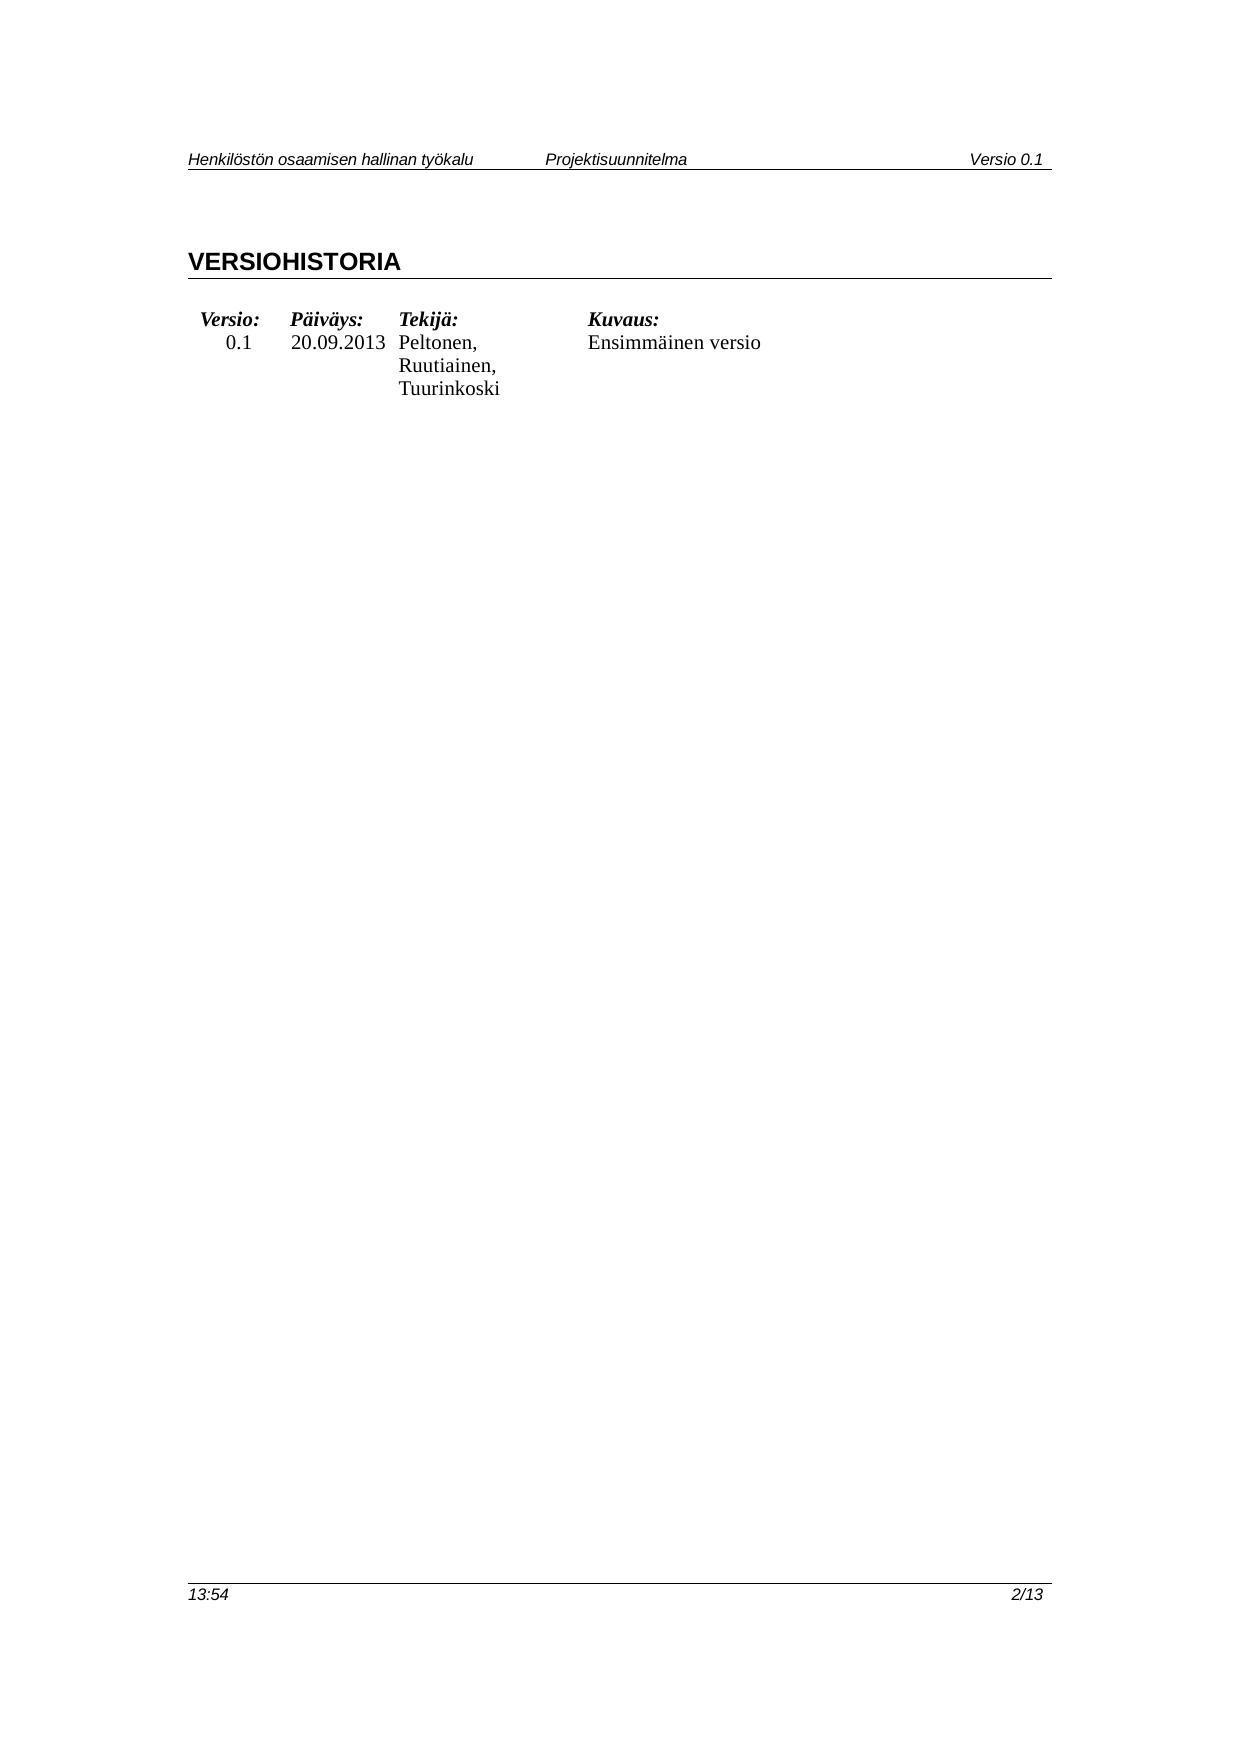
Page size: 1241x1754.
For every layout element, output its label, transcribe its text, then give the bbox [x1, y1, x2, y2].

table_cell [576, 538, 1052, 561]
table_cell [188, 676, 278, 699]
table_cell [278, 469, 387, 492]
table_cell [278, 699, 387, 722]
table_cell [387, 423, 576, 446]
table_cell [387, 699, 576, 722]
table_cell [576, 469, 1052, 492]
table_cell [278, 400, 387, 423]
table_cell [278, 492, 387, 515]
table_cell [576, 423, 1052, 446]
table_cell [278, 515, 387, 538]
table_cell Peltonen, Ruutiainen, Tuurinkoski [387, 331, 576, 400]
table_cell [278, 561, 387, 584]
table_cell [188, 723, 278, 745]
table_cell [278, 423, 387, 446]
table_cell [387, 676, 576, 699]
table_cell 0.1 [188, 331, 278, 400]
table_cell [387, 561, 576, 584]
table_cell [278, 769, 387, 791]
table_cell [387, 538, 576, 561]
table_header Päiväys: [278, 308, 387, 331]
table_cell 20.09.2013 [278, 331, 387, 400]
table_cell [278, 446, 387, 469]
table_cell [387, 515, 576, 538]
table_cell [188, 423, 278, 446]
table_cell [576, 723, 1052, 745]
table_cell Ensimmäinen versio [576, 331, 1052, 400]
table_cell [188, 653, 278, 676]
table_cell [387, 653, 576, 676]
table_cell [576, 515, 1052, 538]
table_cell [576, 446, 1052, 469]
table_cell [278, 538, 387, 561]
table_cell [576, 584, 1052, 607]
table_cell [188, 699, 278, 722]
table_cell [576, 676, 1052, 699]
table_cell [278, 745, 387, 768]
table_cell [188, 607, 278, 630]
table_cell [576, 400, 1052, 423]
table_header Kuvaus: [576, 308, 1052, 331]
table_cell [188, 630, 278, 653]
table_cell [188, 469, 278, 492]
table_cell [278, 723, 387, 745]
table_cell [387, 584, 576, 607]
table_cell [387, 400, 576, 423]
table_cell [188, 584, 278, 607]
table_cell [576, 745, 1052, 768]
table_cell [387, 492, 576, 515]
table_cell [387, 630, 576, 653]
table_cell [278, 676, 387, 699]
table_cell [278, 584, 387, 607]
table_cell [387, 469, 576, 492]
table_cell [576, 630, 1052, 653]
table_cell [278, 607, 387, 630]
table_cell [278, 630, 387, 653]
table_header Tekijä: [387, 308, 576, 331]
table_cell [387, 446, 576, 469]
table_cell [576, 653, 1052, 676]
table_cell [278, 653, 387, 676]
table_cell [188, 492, 278, 515]
table_cell [188, 400, 278, 423]
table_cell [576, 492, 1052, 515]
table_cell [576, 769, 1052, 791]
table_cell [576, 699, 1052, 722]
table_cell [188, 561, 278, 584]
table_cell [188, 446, 278, 469]
table_cell [387, 607, 576, 630]
table_cell [188, 538, 278, 561]
table_cell [188, 769, 278, 791]
table_cell [387, 745, 576, 768]
table_cell [387, 769, 576, 791]
table_cell [387, 723, 576, 745]
table_cell [576, 607, 1052, 630]
table_cell [188, 745, 278, 768]
subtitle Versiohistoria [188, 248, 1052, 278]
table_header Versio: [188, 308, 278, 331]
table_cell [576, 561, 1052, 584]
table_cell [188, 515, 278, 538]
